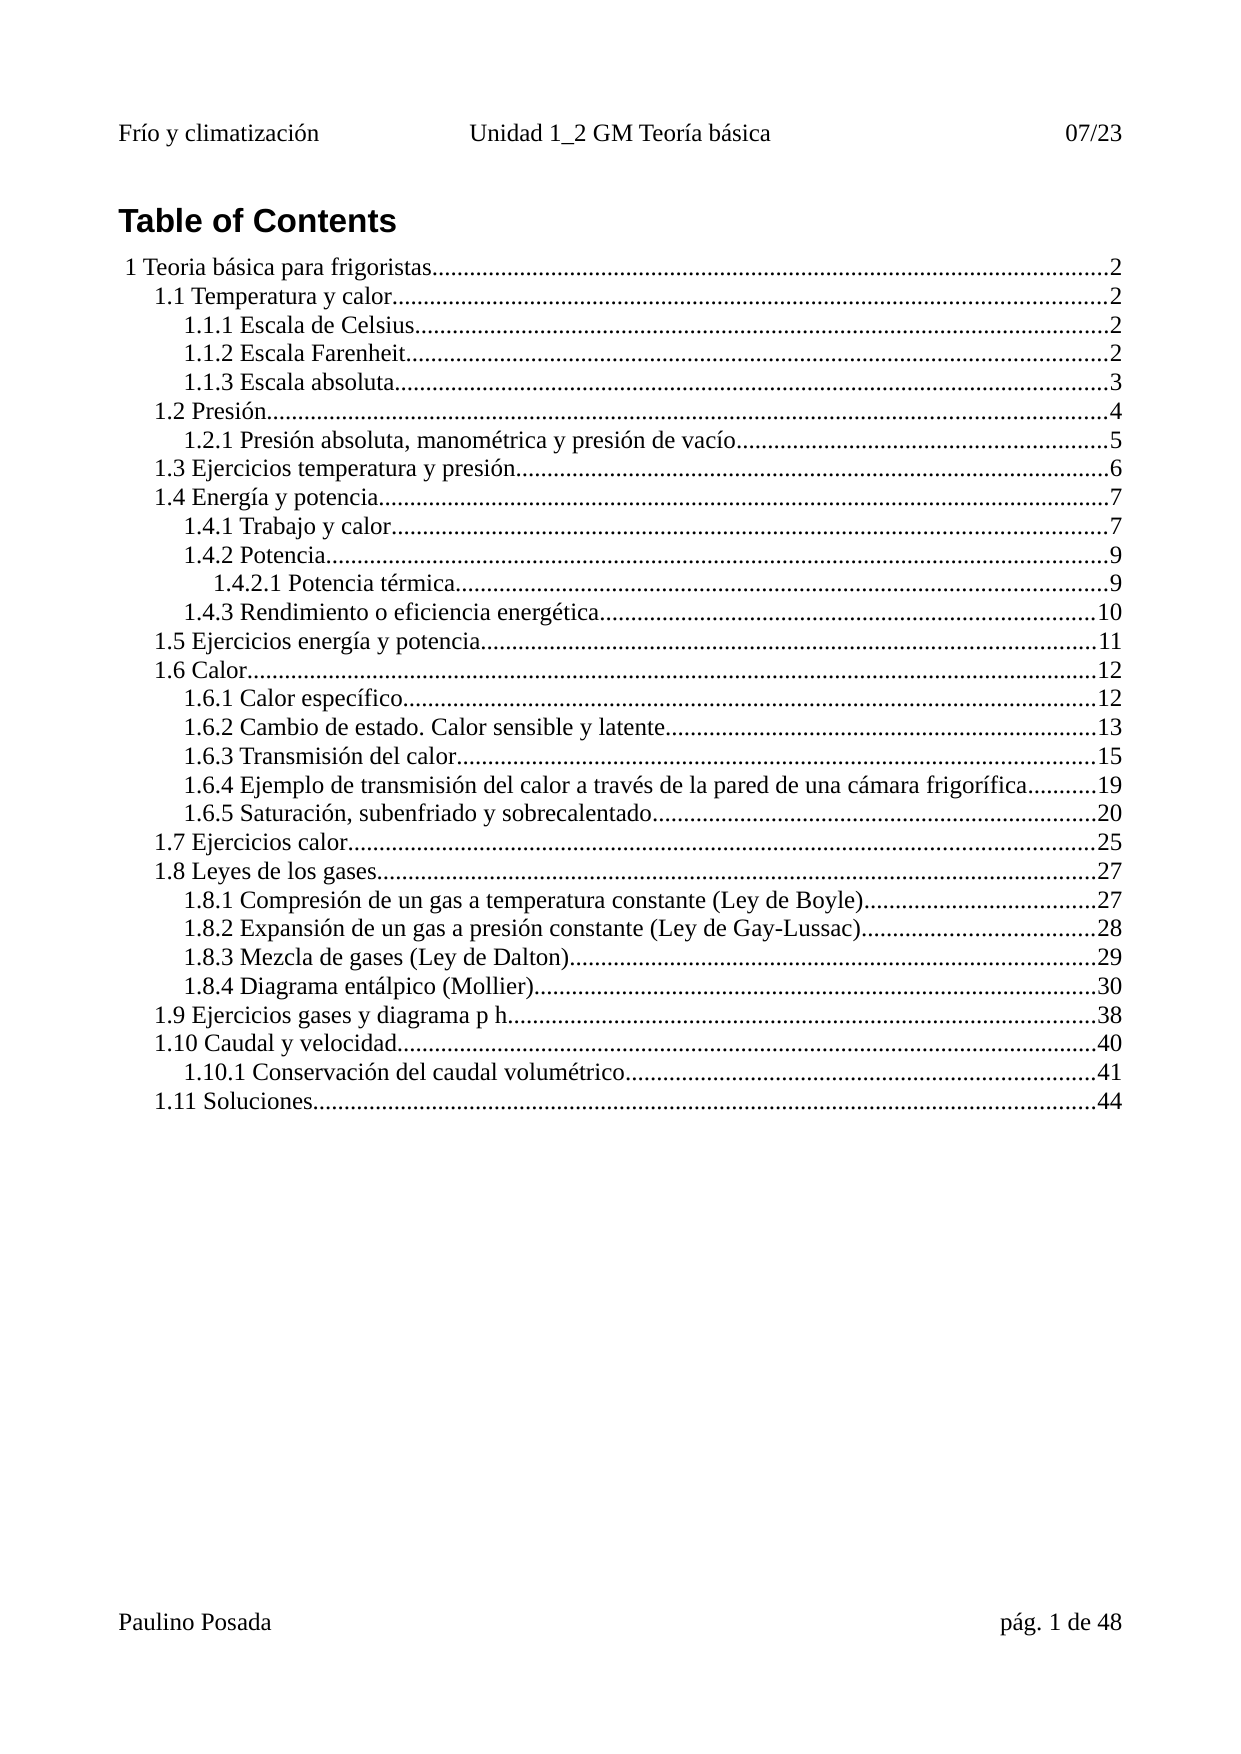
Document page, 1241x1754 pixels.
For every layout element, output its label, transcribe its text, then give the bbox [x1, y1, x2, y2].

text 1 Teoria básica para frigoristas 2 [118, 252, 1122, 281]
text 1.1.3 Escala absoluta 3 [177, 367, 1122, 396]
text 1.4.3 Rendimiento o eficiencia energética 10 [177, 597, 1122, 626]
text 1.1.1 Escala de Celsius 2 [177, 310, 1122, 338]
text 1.2.1 Presión absoluta, manométrica y presión de vacío 5 [177, 425, 1122, 453]
text 1.1 Temperatura y calor 2 [148, 281, 1122, 310]
text 1.6.3 Transmisión del calor 15 [177, 741, 1122, 770]
text 1.7 Ejercicios calor 25 [148, 827, 1122, 856]
subtitle Table of Contents [118, 201, 1122, 240]
text 1.4 Energía y potencia 7 [148, 482, 1122, 511]
text 1.8.4 Diagrama entálpico (Mollier) 30 [177, 971, 1122, 1000]
text 1.6 Calor 12 [148, 655, 1122, 683]
text 1.4.2.1 Potencia térmica 9 [207, 568, 1122, 597]
text 1.6.2 Cambio de estado. Calor sensible y latente. 13 [177, 712, 1122, 741]
text 1.9 Ejercicios gases y diagrama p h 38 [148, 1000, 1122, 1028]
text 1.6.4 Ejemplo de transmisión del calor a través de la pared de una cámara frigorífica 19 [177, 770, 1122, 798]
text 1.8 Leyes de los gases 27 [148, 856, 1122, 885]
text 1.10.1 Conservación del caudal volumétrico 41 [177, 1057, 1122, 1086]
text 1.8.2 Expansión de un gas a presión constante (Ley de Gay-Lussac) 28 [177, 913, 1122, 942]
text 1.6.1 Calor específico 12 [177, 683, 1122, 712]
text 1.2 Presión 4 [148, 396, 1122, 425]
text 1.8.1 Compresión de un gas a temperatura constante (Ley de Boyle) 27 [177, 885, 1122, 913]
text 1.8.3 Mezcla de gases (Ley de Dalton) 29 [177, 942, 1122, 971]
text 1.3 Ejercicios temperatura y presión 6 [148, 453, 1122, 482]
text 1.10 Caudal y velocidad 40 [148, 1028, 1122, 1057]
text 1.6.5 Saturación, subenfriado y sobrecalentado 20 [177, 798, 1122, 827]
text 1.1.2 Escala Farenheit 2 [177, 338, 1122, 367]
text 1.4.2 Potencia 9 [177, 540, 1122, 568]
text 1.5 Ejercicios energía y potencia 11 [148, 626, 1122, 655]
text 1.11 Soluciones 44 [148, 1086, 1122, 1115]
text 1.4.1 Trabajo y calor 7 [177, 511, 1122, 540]
